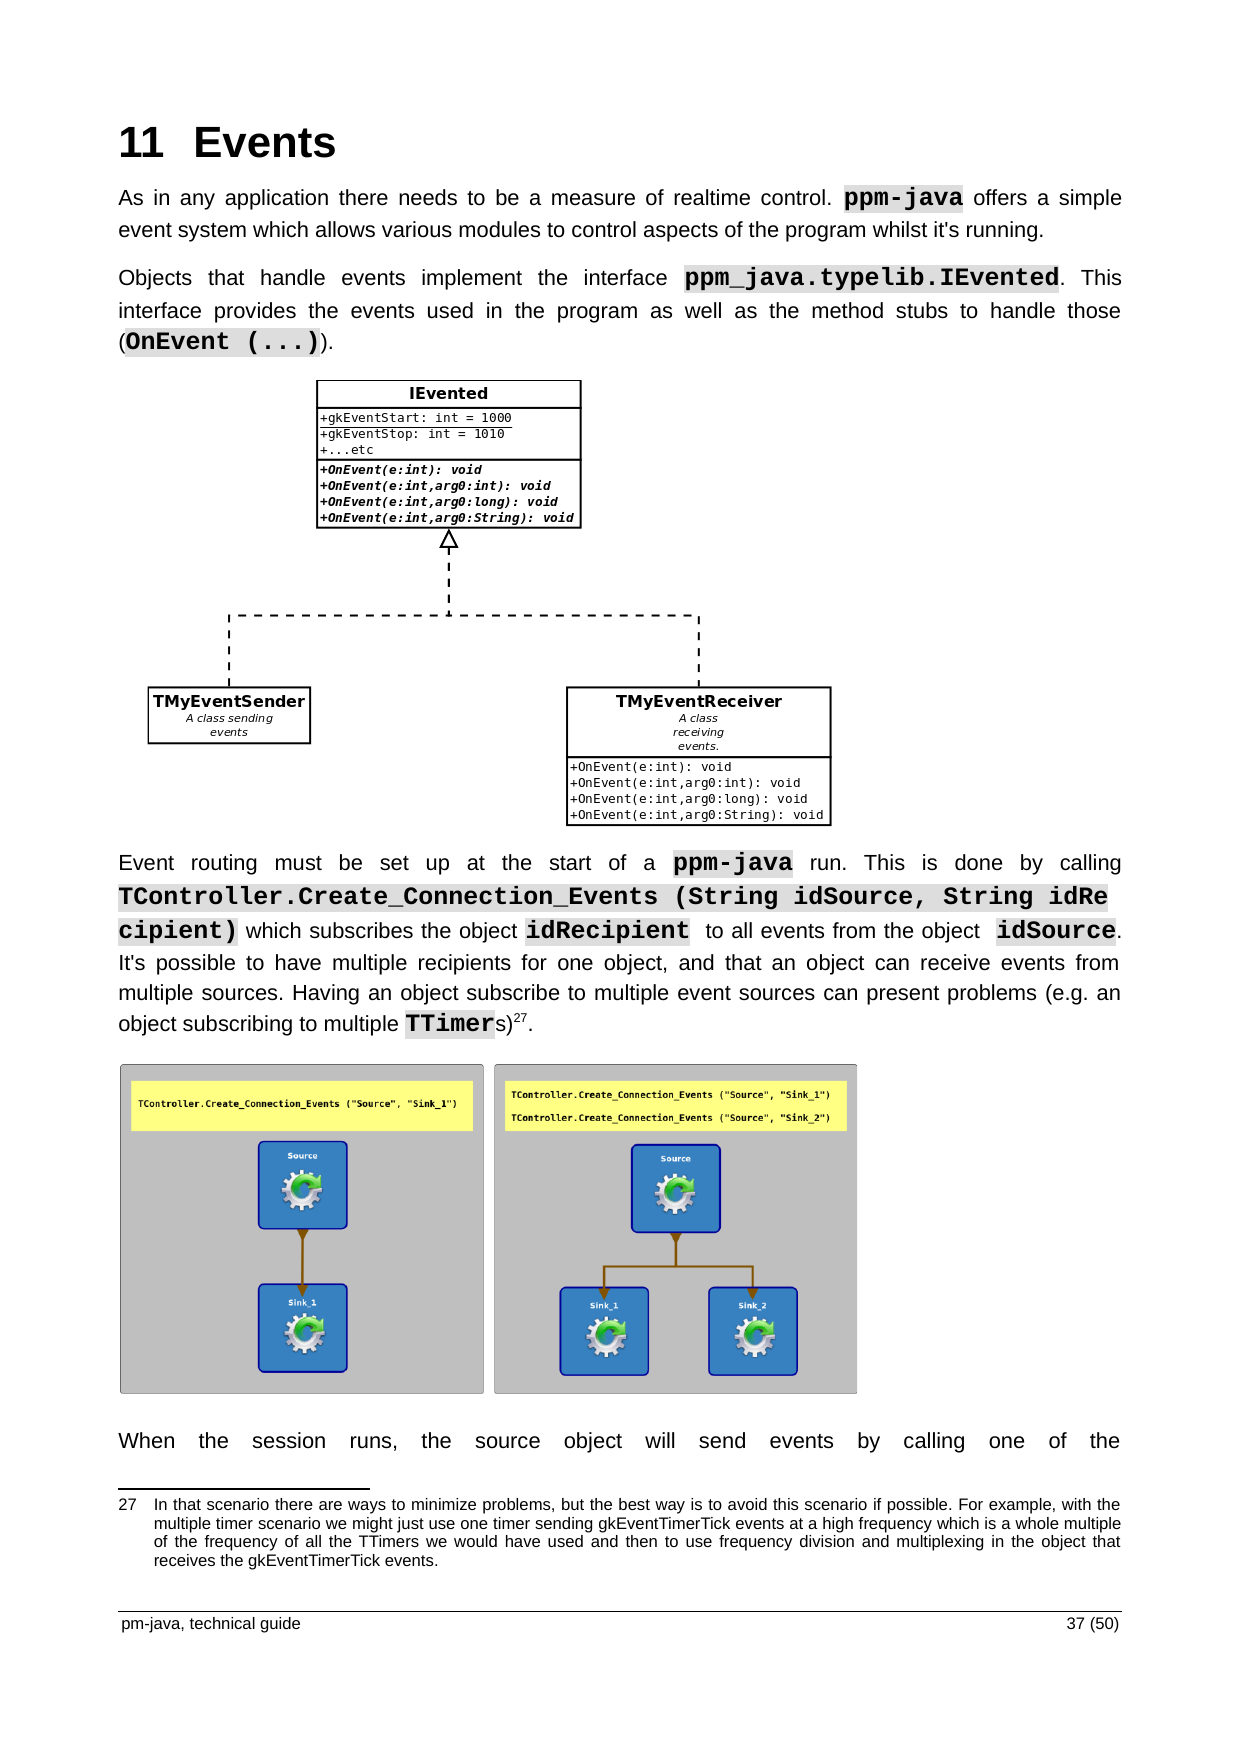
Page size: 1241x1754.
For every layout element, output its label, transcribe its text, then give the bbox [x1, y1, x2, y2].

text When the session runs, the source object will send events by calling one of the [118, 1394, 1122, 1453]
text Event routing must be set up at the start of a ppm-java run. This is done by calling TController.Create_Connection_Events (String idSource, String idRecipient) which subscribes the object idRecipient to all events from the object idSource. It's possible to have multiple recipients for one object, and that an object can receive events from multiple sources. Having an object subscribe to multiple event sources can present problems (e.g. an object subscribing to multiple TTimers). [118, 850, 1122, 1039]
text In that scenario there are ways to minimize problems, but the best way is to avoid this scenario if possible. For example, with the multiple timer scenario we might just use one timer sending gkEventTimerTick events at a high frequency which is a whole multiple of the frequency of all the TTimers we would have used and then to use frequency division and multiplexing in the object that receives the gkEventTimerTick events. [118, 1495, 1122, 1570]
picture [120, 1064, 858, 1394]
text As in any application there needs to be a measure of realtime control. ppm-java offers a simple event system which allows various modules to control aspects of the program whilst it's running. [118, 185, 1122, 242]
subtitle Events [118, 118, 1122, 167]
text Objects that handle events implement the interface ppm_java.typelib.IEvented. This interface provides the events used in the program as well as the method stubs to handle those (OnEvent (...)). [118, 265, 1122, 357]
picture [147, 380, 833, 827]
